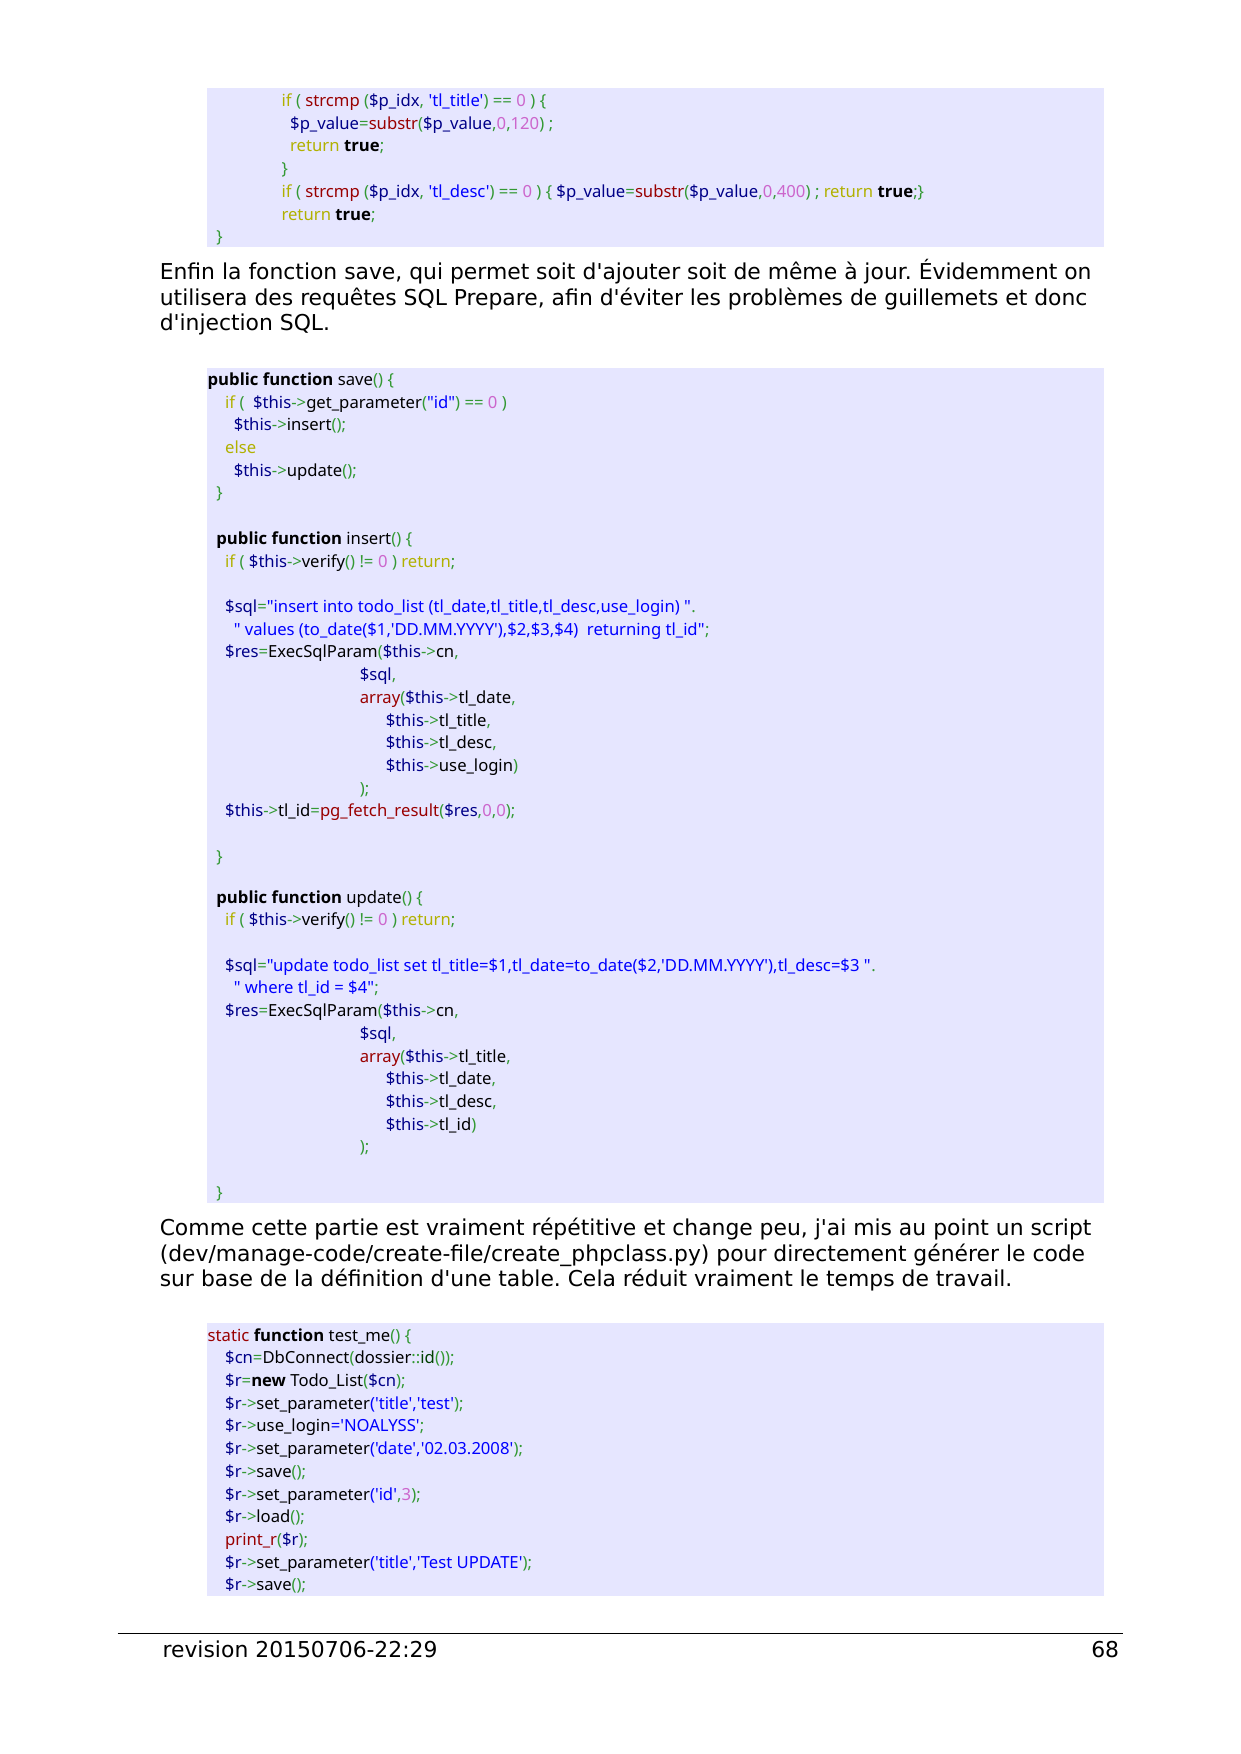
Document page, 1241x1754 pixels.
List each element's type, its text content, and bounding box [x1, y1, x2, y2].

text static function test_me() { $cn=DbConnect(dossier::id()); $r=new Todo_List($cn); $r->set_parameter('title','test'); $r->use_login='NOALYSS'; $r->set_parameter('date','02.03.2008'); $r->save(); $r->set_parameter('id',3); $r->load(); print_r($r); $r->set_parameter('title','Test UPDATE'); $r->save(); [207, 1323, 1104, 1596]
text if ( strcmp ($p_idx, 'tl_title') == 0 ) { $p_value=substr($p_value,0,120) ; return true; } if ( strcmp ($p_idx, 'tl_desc') == 0 ) { $p_value=substr($p_value,0,400) ; return true;} return true; } [207, 88, 1104, 247]
text Enfin la fonction save, qui permet soit d'ajouter soit de même à jour. Évidemment on utilisera des requêtes SQL Prepare, afin d'éviter les problèmes de guillemets et donc d'injection SQL. [159, 259, 1123, 336]
text Comme cette partie est vraiment répétitive et change peu, j'ai mis au point un script (dev/manage-code/create-file/create_phpclass.py) pour directement générer le code sur base de la définition d'une table. Cela réduit vraiment le temps de travail. [159, 1215, 1123, 1292]
text public function update() { if ( $this->verify() != 0 ) return; $sql="update todo_list set tl_title=$1,tl_date=to_date($2,'DD.MM.YYYY'),tl_desc=$3 ". " where tl_id = $4"; $res=ExecSqlParam($this->cn, $sql, array($this->tl_title, $this->tl_date, $this->tl_desc, $this->tl_id) ); } [207, 885, 1104, 1203]
text public function save() { if ( $this->get_parameter("id") == 0 ) $this->insert(); else $this->update(); } public function insert() { if ( $this->verify() != 0 ) return; $sql="insert into todo_list (tl_date,tl_title,tl_desc,use_login) ". " values (to_date($1,'DD.MM.YYYY'),$2,$3,$4) returning tl_id"; $res=ExecSqlParam($this->cn, $sql, array($this->tl_date, $this->tl_title, $this->tl_desc, $this->use_login) ); $this->tl_id=pg_fetch_result($res,0,0); } [207, 368, 1104, 867]
